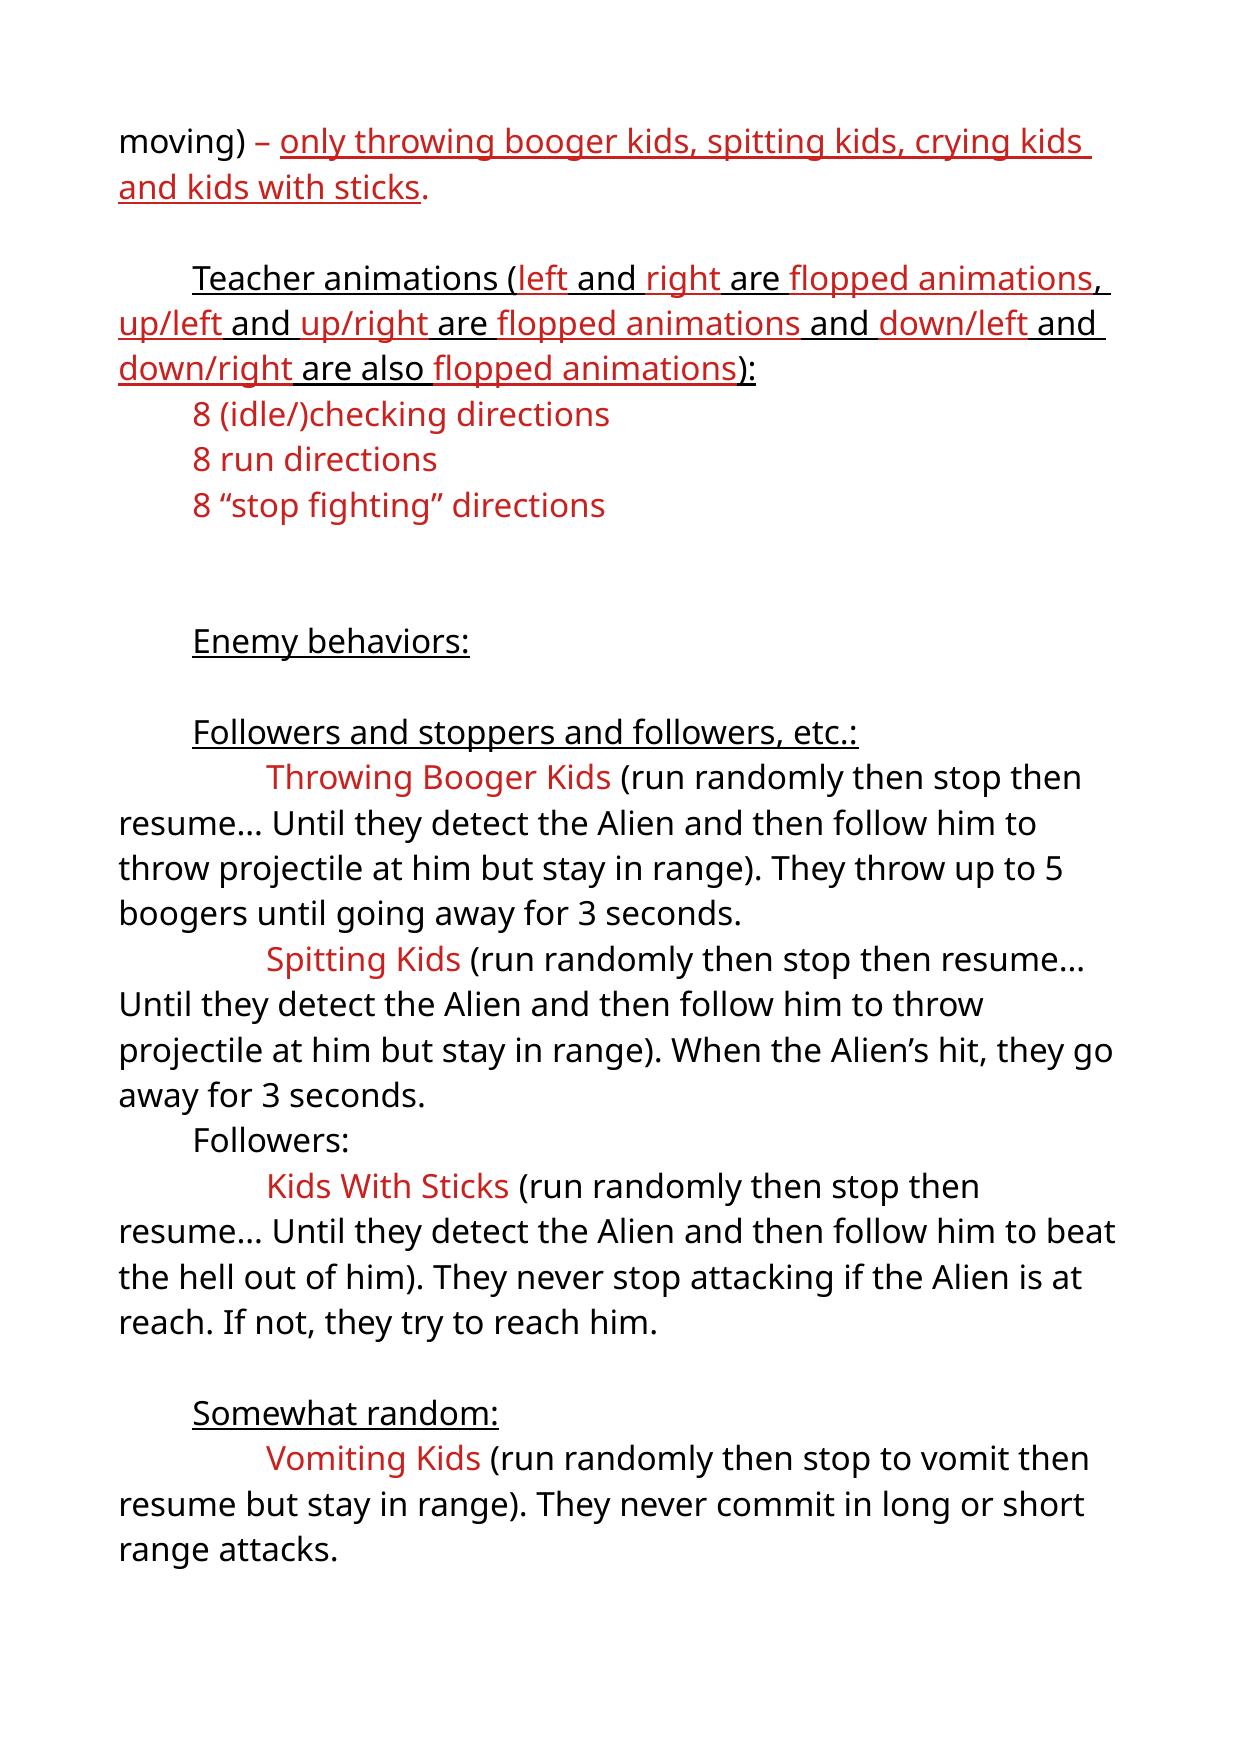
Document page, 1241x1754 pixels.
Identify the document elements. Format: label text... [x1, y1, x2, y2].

text Somewhat random: [118, 1390, 1122, 1435]
text Spitting Kids (run randomly then stop then resume… Until they detect the Alien and then follow him to throw projectile at him but stay in range). When the Alien’s hit, they go away for 3 seconds. [118, 936, 1122, 1117]
text Vomiting Kids (run randomly then stop to vomit then resume but stay in range). They never commit in long or short range attacks. [118, 1435, 1122, 1571]
text Throwing Booger Kids (run randomly then stop then resume… Until they detect the Alien and then follow him to throw projectile at him but stay in range). They throw up to 5 boogers until going away for 3 seconds. [118, 754, 1122, 936]
text 8 run directions [118, 436, 1122, 481]
text moving) – only throwing booger kids, spitting kids, crying kids and kids with sticks. [118, 118, 1122, 209]
text 8 “stop fighting” directions [118, 481, 1122, 527]
text Enemy behaviors: [118, 618, 1122, 663]
text Kids With Sticks (run randomly then stop then resume… Until they detect the Alien and then follow him to beat the hell out of him). They never stop attacking if the Alien is at reach. If not, they try to reach him. [118, 1163, 1122, 1344]
text Followers: [118, 1117, 1122, 1163]
text Teacher animations (left and right are flopped animations, up/left and up/right are flopped animations and down/left and down/right are also flopped animations): [118, 254, 1122, 391]
text Followers and stoppers and followers, etc.: [118, 708, 1122, 754]
text 8 (idle/)checking directions [118, 391, 1122, 436]
